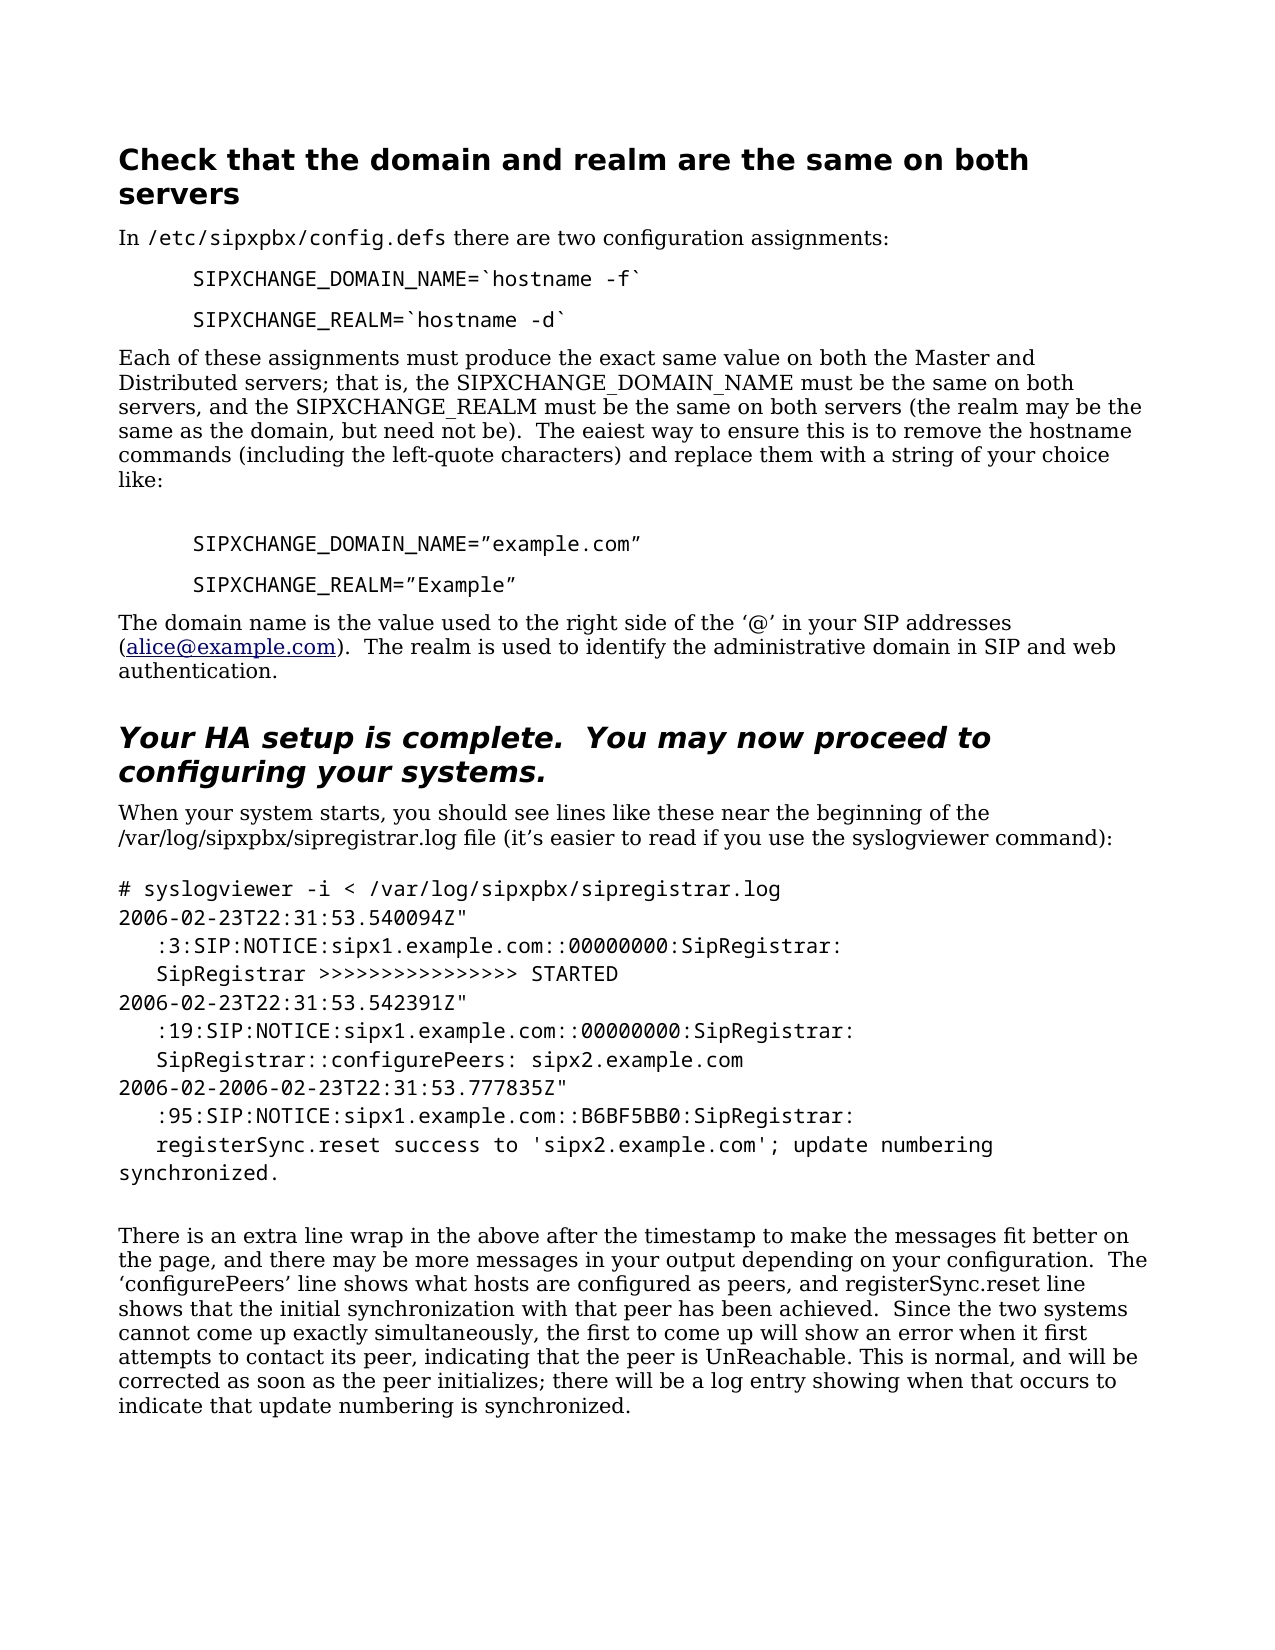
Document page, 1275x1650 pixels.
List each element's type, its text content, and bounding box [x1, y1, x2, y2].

text 2006-02-2006-02-23T22:31:53.777835Z" [118, 1073, 1157, 1102]
subtitle Check that the domain and realm are the same on both servers [118, 143, 1157, 211]
text The domain name is the value used to the right side of the ‘@’ in your SIP addresses (alice@example.com). The realm is used to identify the administrative domain in SIP and web authentication. [118, 611, 1157, 683]
text In /etc/sipxpbx/config.defs there are two configuration assignments: [118, 223, 1157, 252]
text :95:SIP:NOTICE:sipx1.example.com::B6BF5BB0:SipRegistrar: [118, 1102, 1157, 1130]
text 2006-02-23T22:31:53.542391Z" [118, 988, 1157, 1016]
text Each of these assignments must produce the exact same value on both the Master and Distributed servers; that is, the SIPXCHANGE_DOMAIN_NAME must be the same on both servers, and the SIPXCHANGE_REALM must be the same on both servers (the realm may be the same as the domain, but need not be). The eaiest way to ensure this is to remove the hostname commands (including the left-quote characters) and replace them with a string of your choice like: [118, 346, 1157, 492]
text 2006-02-23T22:31:53.540094Z" [118, 903, 1157, 931]
text SipRegistrar >>>>>>>>>>>>>>>> STARTED [118, 959, 1157, 988]
text SIPXCHANGE_DOMAIN_NAME=”example.com” [192, 529, 1157, 557]
text :3:SIP:NOTICE:sipx1.example.com::00000000:SipRegistrar: [118, 931, 1157, 959]
subtitle Your HA setup is complete. You may now proceed to configuring your systems. [118, 721, 1157, 789]
text SIPXCHANGE_REALM=”Example” [192, 570, 1157, 598]
text SipRegistrar::configurePeers: sipx2.example.com [118, 1045, 1157, 1073]
text # syslogviewer -i < /var/log/sipxpbx/sipregistrar.log [118, 874, 1157, 903]
text When your system starts, you should see lines like these near the beginning of the /var/log/sipxpbx/sipregistrar.log file (it’s easier to read if you use the syslogviewer command): [118, 801, 1157, 850]
text SIPXCHANGE_REALM=`hostname -d` [192, 305, 1157, 334]
text :19:SIP:NOTICE:sipx1.example.com::00000000:SipRegistrar: [118, 1016, 1157, 1045]
text registerSync.reset success to 'sipx2.example.com'; update numbering synchronized. [118, 1130, 1157, 1187]
text SIPXCHANGE_DOMAIN_NAME=`hostname -f` [192, 264, 1157, 293]
text There is an extra line wrap in the above after the timestamp to make the messages fit better on the page, and there may be more messages in your output depending on your configuration. The ‘configurePeers’ line shows what hosts are configured as peers, and registerSync.reset line shows that the initial synchronization with that peer has been achieved. Since the two systems cannot come up exactly simultaneously, the first to come up will show an error when it first attempts to contact its peer, indicating that the peer is UnReachable. This is normal, and will be corrected as soon as the peer initializes; there will be a log entry showing when that occurs to indicate that update numbering is synchronized. [118, 1224, 1157, 1418]
